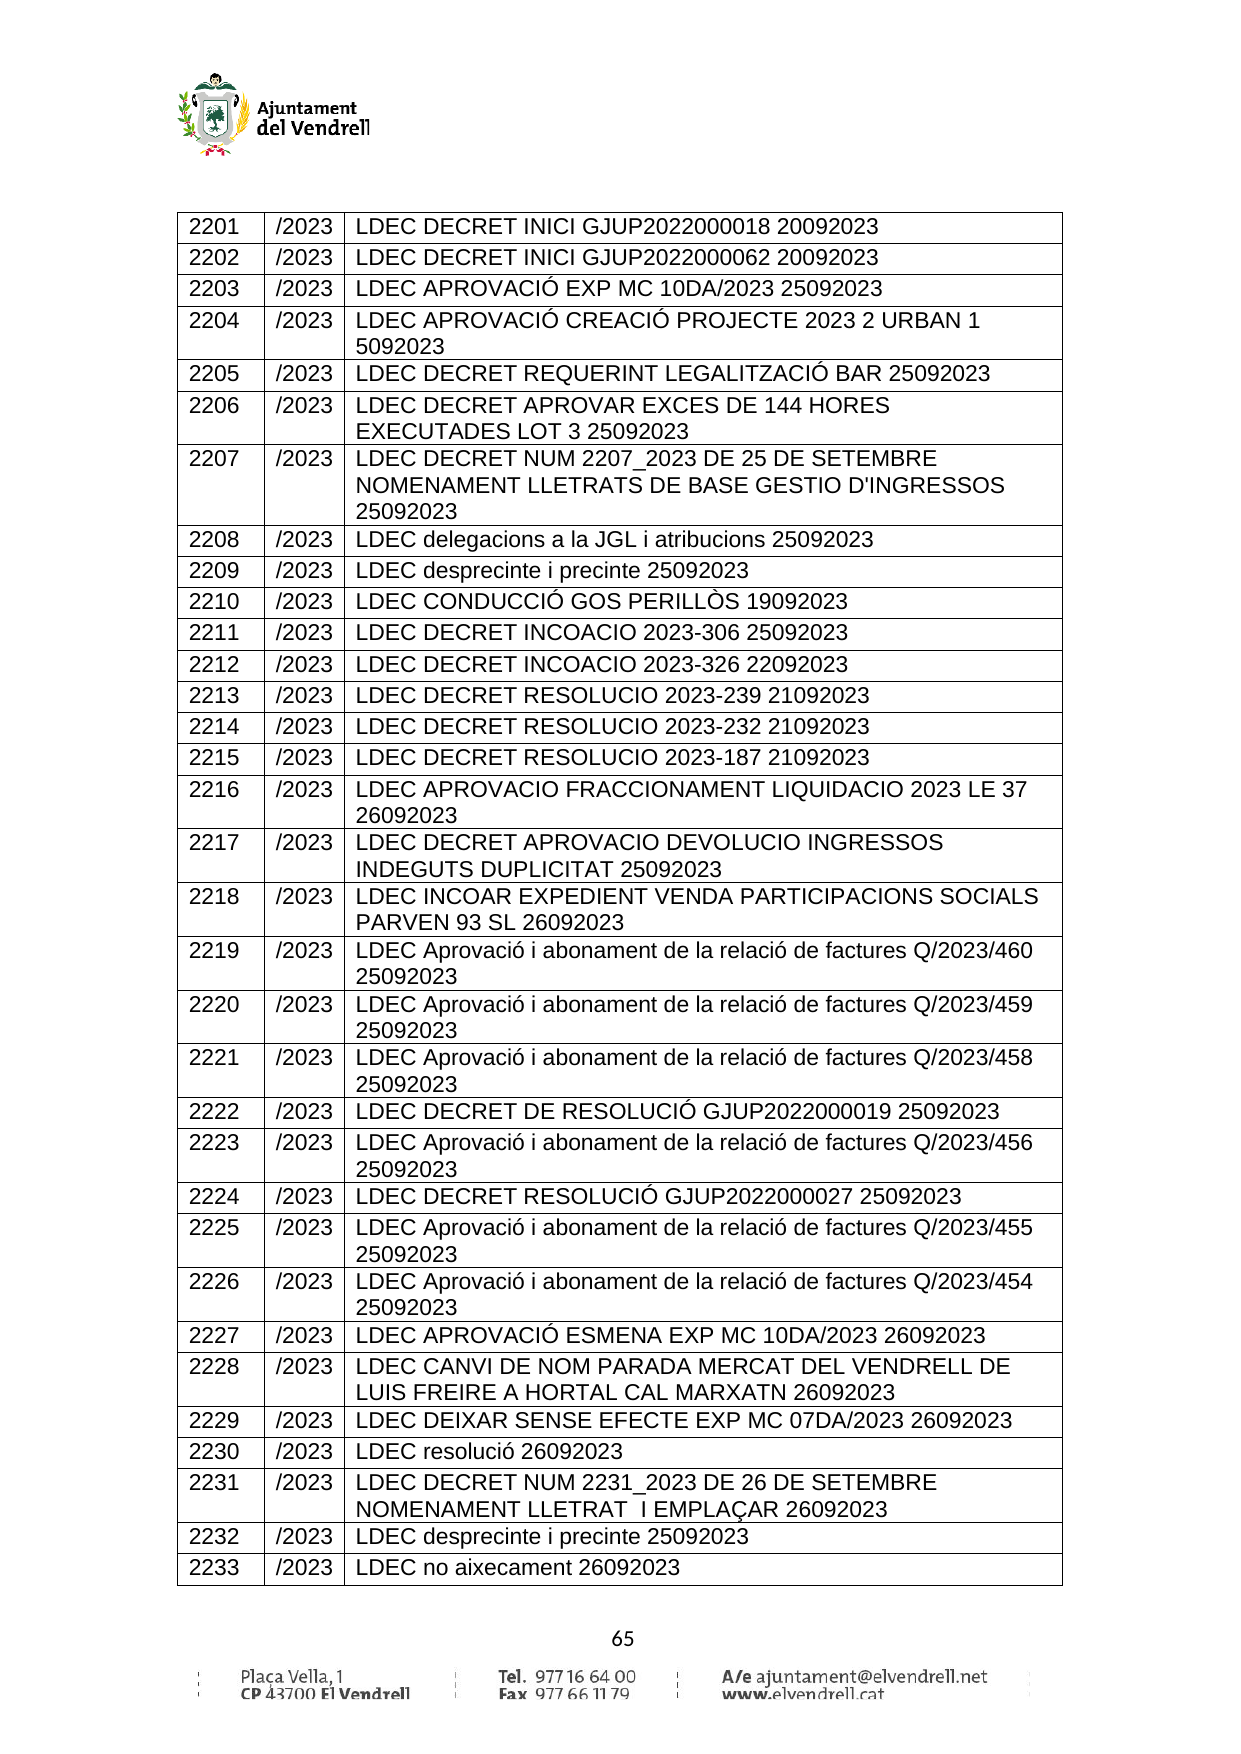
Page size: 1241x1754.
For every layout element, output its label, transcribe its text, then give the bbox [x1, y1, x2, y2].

table_cell /2023 [265, 937, 344, 989]
table_cell /2023 [265, 1044, 344, 1097]
table_cell 2228 [178, 1353, 264, 1406]
table_cell LDEC Aprovació i abonament de la relació de factures Q/2023/459 25092023 [345, 991, 1062, 1043]
table_cell LDEC CONDUCCIÓ GOS PERILLÒS 19092023 [345, 588, 1062, 618]
table_cell LDEC CANVI DE NOM PARADA MERCAT DEL VENDRELL DE LUIS FREIRE A HORTAL CAL MARXATN 26092023 [345, 1353, 1062, 1406]
table_cell 2206 [178, 392, 264, 444]
table_cell 2208 [178, 526, 264, 556]
table_cell 2230 [178, 1438, 264, 1468]
table_cell /2023 [265, 1438, 344, 1468]
table_cell 2215 [178, 744, 264, 774]
table_cell LDEC Aprovació i abonament de la relació de factures Q/2023/454 25092023 [345, 1268, 1062, 1321]
table_cell 2227 [178, 1322, 264, 1352]
table_cell /2023 [265, 360, 344, 391]
table_cell LDEC DECRET RESOLUCIO 2023-239 21092023 [345, 682, 1062, 712]
table_cell LDEC DECRET RESOLUCIÓ GJUP2022000027 25092023 [345, 1183, 1062, 1213]
table_cell LDEC APROVACIÓ EXP MC 10DA/2023 25092023 [345, 275, 1062, 306]
table_cell /2023 [265, 619, 344, 649]
table_cell LDEC DECRET APROVAR EXCES DE 144 HORES EXECUTADES LOT 3 25092023 [345, 392, 1062, 444]
table_cell LDEC DECRET INCOACIO 2023-306 25092023 [345, 619, 1062, 649]
table_cell 2226 [178, 1268, 264, 1321]
table_cell LDEC DECRET NUM 2231_2023 DE 26 DE SETEMBRE NOMENAMENT LLETRAT I EMPLAÇAR 26092023 [345, 1469, 1062, 1522]
table_cell LDEC Aprovació i abonament de la relació de factures Q/2023/455 25092023 [345, 1214, 1062, 1267]
table_cell /2023 [265, 588, 344, 618]
table_cell 2203 [178, 275, 264, 306]
table_cell /2023 [265, 682, 344, 712]
table_cell 2202 [178, 244, 264, 274]
table_cell 2223 [178, 1129, 264, 1182]
table_cell /2023 [265, 713, 344, 743]
table_cell LDEC INCOAR EXPEDIENT VENDA PARTICIPACIONS SOCIALS PARVEN 93 SL 26092023 [345, 883, 1062, 936]
table_cell LDEC resolució 26092023 [345, 1438, 1062, 1468]
table_cell 2231 [178, 1469, 264, 1522]
table_cell /2023 [265, 1129, 344, 1182]
table_cell /2023 [265, 307, 344, 359]
table_cell 2232 [178, 1523, 264, 1553]
table_cell /2023 [265, 1322, 344, 1352]
table_cell LDEC APROVACIÓ CREACIÓ PROJECTE 2023 2 URBAN 1 5092023 [345, 307, 1062, 359]
table_cell LDEC DECRET INICI GJUP2022000062 20092023 [345, 244, 1062, 274]
table_cell /2023 [265, 1214, 344, 1267]
table_cell /2023 [265, 991, 344, 1043]
table_cell 2214 [178, 713, 264, 743]
table_cell LDEC Aprovació i abonament de la relació de factures Q/2023/456 25092023 [345, 1129, 1062, 1182]
table_cell /2023 [265, 526, 344, 556]
table_cell LDEC DECRET NUM 2207_2023 DE 25 DE SETEMBRE NOMENAMENT LLETRATS DE BASE GESTIO D'INGRESSOS 25092023 [345, 445, 1062, 524]
table_cell /2023 [265, 1523, 344, 1553]
table_cell /2023 [265, 1353, 344, 1406]
table_cell LDEC DECRET INICI GJUP2022000018 20092023 [345, 213, 1062, 243]
table_cell 2233 [178, 1554, 264, 1584]
table_cell /2023 [265, 213, 344, 243]
table_cell 2221 [178, 1044, 264, 1097]
table_cell LDEC Aprovació i abonament de la relació de factures Q/2023/460 25092023 [345, 937, 1062, 989]
table_cell 2220 [178, 991, 264, 1043]
table_cell 2219 [178, 937, 264, 989]
table_cell 2201 [178, 213, 264, 243]
table_cell LDEC DECRET REQUERINT LEGALITZACIÓ BAR 25092023 [345, 360, 1062, 391]
table_cell /2023 [265, 651, 344, 681]
table_cell /2023 [265, 392, 344, 444]
table_cell 2207 [178, 445, 264, 524]
table_cell 2217 [178, 829, 264, 882]
table_cell /2023 [265, 1183, 344, 1213]
table_cell LDEC DECRET DE RESOLUCIÓ GJUP2022000019 25092023 [345, 1098, 1062, 1128]
table_cell 2222 [178, 1098, 264, 1128]
table_cell 2229 [178, 1407, 264, 1437]
table_cell 2209 [178, 557, 264, 587]
table_cell LDEC APROVACIO FRACCIONAMENT LIQUIDACIO 2023 LE 37 26092023 [345, 776, 1062, 828]
table_cell 2210 [178, 588, 264, 618]
table_cell LDEC DEIXAR SENSE EFECTE EXP MC 07DA/2023 26092023 [345, 1407, 1062, 1437]
table_cell 2204 [178, 307, 264, 359]
table_cell 2218 [178, 883, 264, 936]
table_cell /2023 [265, 445, 344, 524]
table_cell /2023 [265, 1469, 344, 1522]
table_cell /2023 [265, 776, 344, 828]
table_cell /2023 [265, 1407, 344, 1437]
table_cell /2023 [265, 744, 344, 774]
table_cell /2023 [265, 1268, 344, 1321]
table_cell /2023 [265, 244, 344, 274]
table_cell LDEC Aprovació i abonament de la relació de factures Q/2023/458 25092023 [345, 1044, 1062, 1097]
table_cell /2023 [265, 883, 344, 936]
table_cell 2216 [178, 776, 264, 828]
table_cell LDEC no aixecament 26092023 [345, 1554, 1062, 1584]
table_cell 2205 [178, 360, 264, 391]
table_cell 2211 [178, 619, 264, 649]
table_cell /2023 [265, 275, 344, 306]
table_cell /2023 [265, 829, 344, 882]
table_cell LDEC desprecinte i precinte 25092023 [345, 1523, 1062, 1553]
table_cell 2212 [178, 651, 264, 681]
table_cell 2224 [178, 1183, 264, 1213]
table_cell LDEC DECRET RESOLUCIO 2023-232 21092023 [345, 713, 1062, 743]
table_cell 2225 [178, 1214, 264, 1267]
table_cell /2023 [265, 557, 344, 587]
table_cell /2023 [265, 1098, 344, 1128]
table_cell LDEC desprecinte i precinte 25092023 [345, 557, 1062, 587]
table_cell 2213 [178, 682, 264, 712]
table_cell LDEC APROVACIÓ ESMENA EXP MC 10DA/2023 26092023 [345, 1322, 1062, 1352]
table_cell /2023 [265, 1554, 344, 1584]
table_cell LDEC delegacions a la JGL i atribucions 25092023 [345, 526, 1062, 556]
table_cell LDEC DECRET RESOLUCIO 2023-187 21092023 [345, 744, 1062, 774]
table_cell LDEC DECRET INCOACIO 2023-326 22092023 [345, 651, 1062, 681]
table_cell LDEC DECRET APROVACIO DEVOLUCIO INGRESSOS INDEGUTS DUPLICITAT 25092023 [345, 829, 1062, 882]
